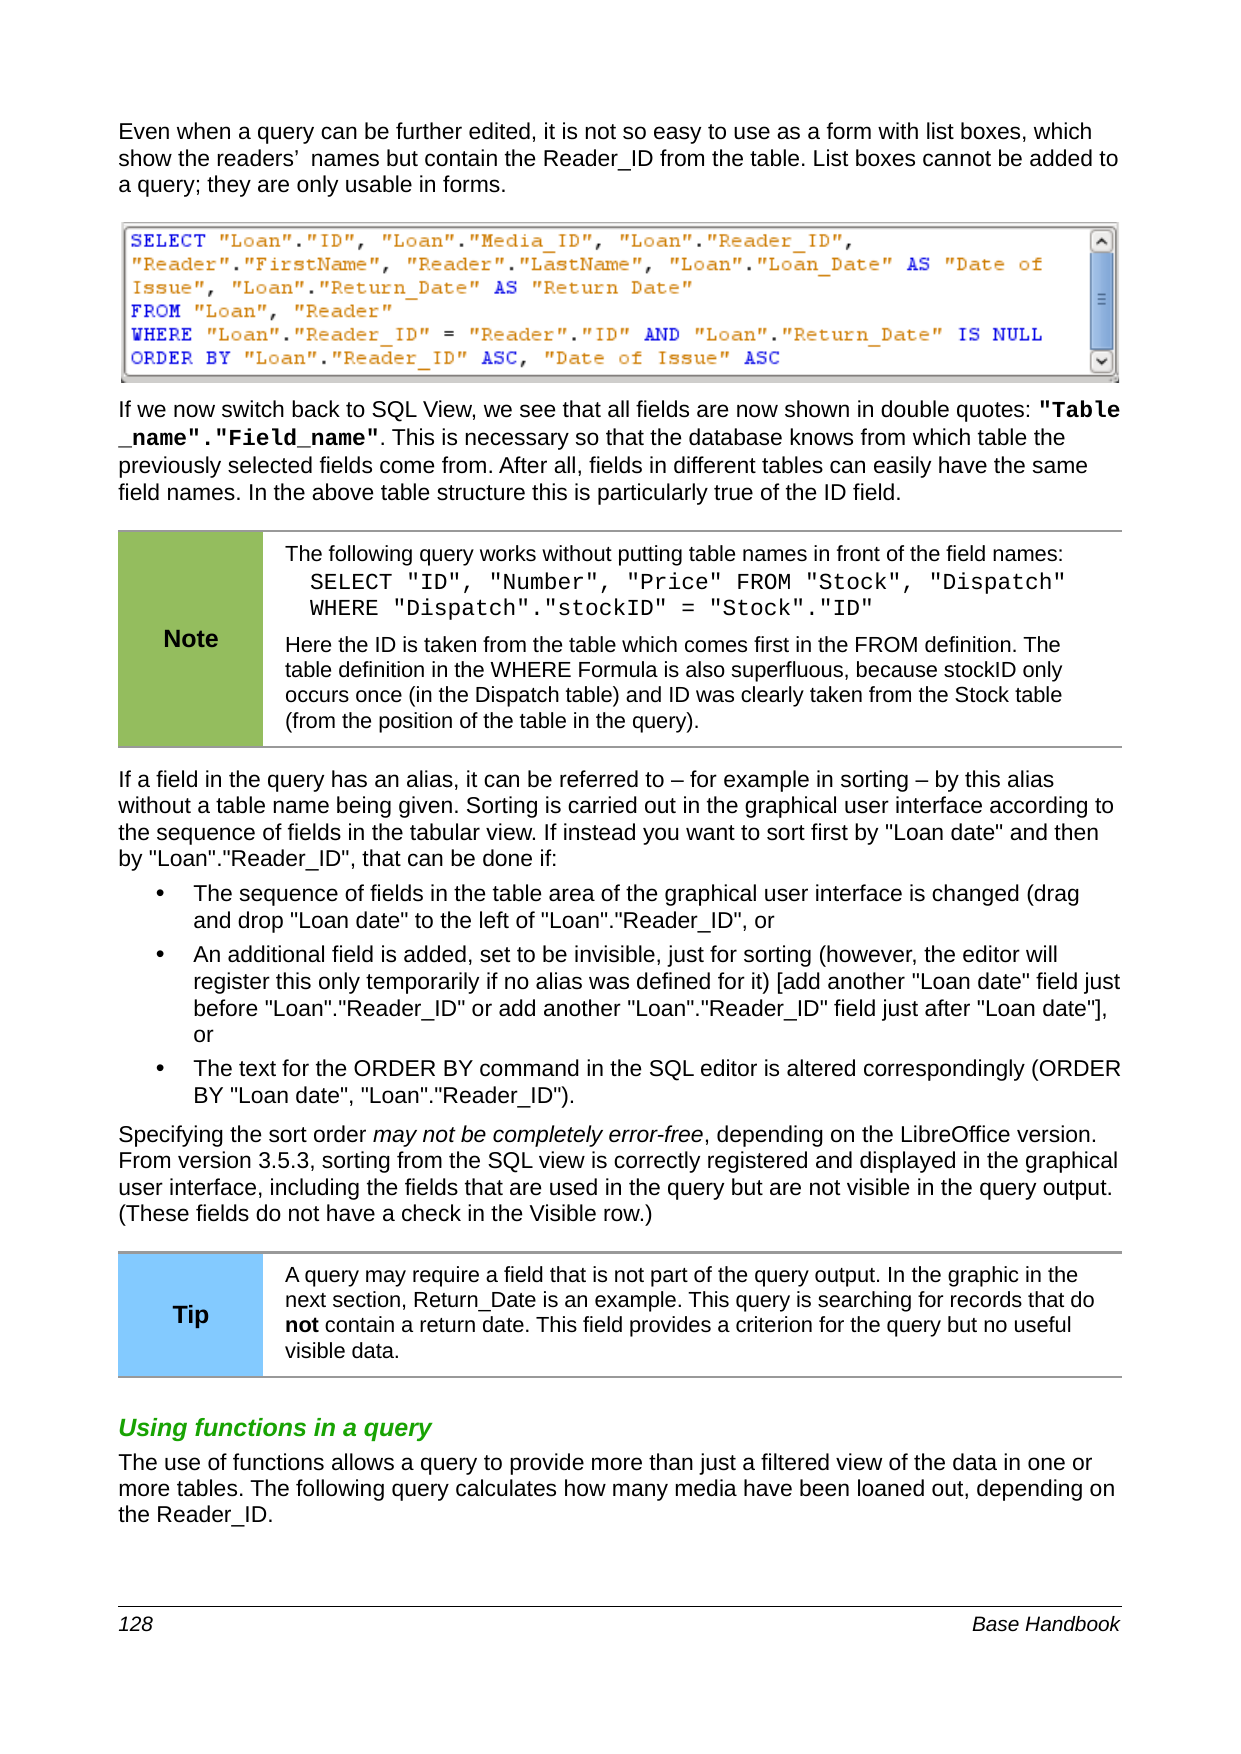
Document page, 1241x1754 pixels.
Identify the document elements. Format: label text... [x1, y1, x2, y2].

list The text for the ORDER BY command in the SQL editor is altered correspondingly (ORDER BY "Loan date", "Loan"."Reader_ID"). [156, 1053, 1122, 1108]
subtitle Using functions in a query [118, 1413, 1122, 1442]
list The sequence of fields in the table area of the graphical user interface is changed (drag and drop "Loan date" to the left of "Loan"."Reader_ID", or [156, 878, 1122, 933]
list If a field in the query has an alias, it can be referred to – for example in sorting – by this alias without a table name being given. Sorting is carried out in the graphical user interface according to the sequence of fields in the tabular view. If instead you want to sort first by "Loan date" and then by "Loan"."Reader_ID", that can be done if: [118, 766, 1122, 872]
list An additional field is added, set to be invisible, just for sorting (however, the editor will register this only temporarily if no alias was defined for it) [add another "Loan date" field just before "Loan"."Reader_ID" or add another "Loan"."Reader_ID" field just after "Loan date"], or [156, 939, 1122, 1047]
table_header A query may require a field that is not part of the query output. In the graphic in the next section, Return_Date is an example. This query is searching for records that do not contain a return date. This field provides a criterion for the query but no useful visible data. [264, 1254, 1122, 1376]
picture [121, 222, 1120, 383]
text If we now switch back to SQL View, we see that all fields are now shown in double quotes: "Table _name"."Field_name". This is necessary so that the database knows from which table the previously selected fields come from. After all, fields in different tables can easily have the same field names. In the above table structure this is particularly true of the ID field. [118, 396, 1122, 505]
table_header The following query works without putting table names in front of the field names: SELECT "ID", "Number", "Price" FROM "Stock", "Dispatch" WHERE "Dispatch"."stockID" = "Stock"."ID" Here the ID is taken from the table which comes first in the FROM definition. The table definition in the WHERE Formula is also superfluous, because stockID only occurs once (in the Dispatch table) and ID was clearly taken from the Stock table (from the position of the table in the query). [264, 532, 1122, 746]
text The use of functions allows a query to provide more than just a filtered view of the data in one or more tables. The following query calculates how many media have been loaned out, depending on the Reader_ID. [118, 1448, 1122, 1528]
text Specifying the sort order may not be completely error-free, depending on the LibreOffice version. From version 3.5.3, sorting from the SQL view is correctly registered and displayed in the graphical user interface, including the fields that are used in the query but are not visible in the query output. (These fields do not have a check in the Visible row.) [118, 1121, 1122, 1226]
text Even when a query can be further edited, it is not so easy to use as a form with list boxes, which show the readers’ names but contain the Reader_ID from the table. List boxes cannot be added to a query; they are only usable in forms. [118, 118, 1122, 197]
table_header Note [118, 532, 263, 746]
table_header Tip [118, 1254, 263, 1376]
